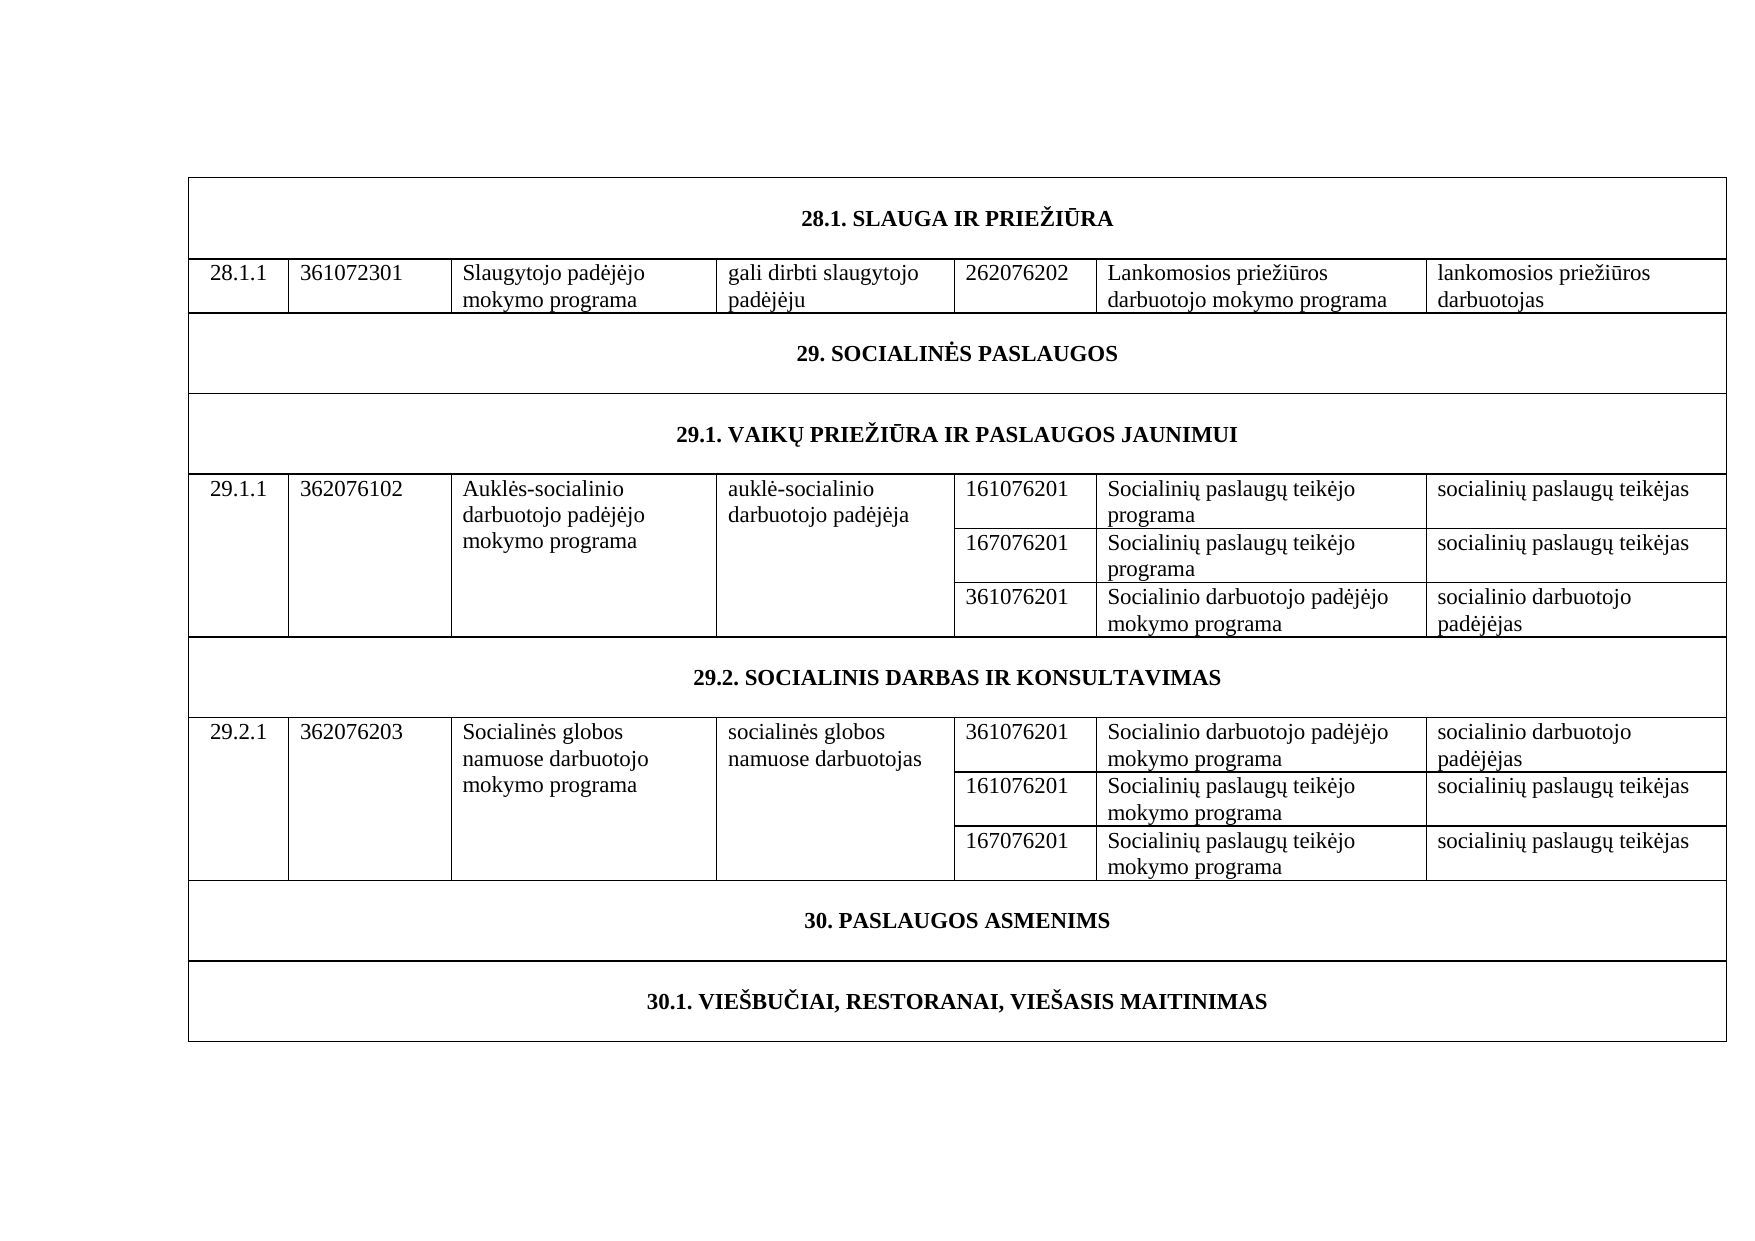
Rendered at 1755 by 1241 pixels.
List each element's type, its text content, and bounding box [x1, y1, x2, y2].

table_cell 161076201 [955, 773, 1096, 825]
table_cell auklė-socialinio darbuotojo padėjėja [717, 475, 954, 636]
table_cell gali dirbti slaugytojo padėjėju [717, 260, 954, 312]
table_cell socialinių paslaugų teikėjas [1427, 827, 1726, 879]
table_cell 167076201 [955, 827, 1096, 879]
table_cell Socialinių paslaugų teikėjo mokymo programa [1097, 773, 1426, 825]
table_cell 28.1. SLAUGA IR PRIEŽIŪRA [189, 178, 1726, 258]
table_cell Socialinio darbuotojo padėjėjo mokymo programa [1097, 583, 1426, 636]
table_cell 29.1. VAIKŲ PRIEŽIŪRA IR PASLAUGOS JAUNIMUI [189, 394, 1726, 473]
table_cell 29.2.1 [189, 718, 288, 879]
table_cell 362076203 [289, 718, 451, 879]
table_cell 30.1. VIEŠBUČIAI, RESTORANAI, VIEŠASIS MAITINIMAS [189, 962, 1726, 1041]
table_cell socialinio darbuotojo padėjėjas [1427, 583, 1726, 636]
table_cell socialinio darbuotojo padėjėjas [1427, 718, 1726, 771]
table_cell 29.2. SOCIALINIS DARBAS IR KONSULTAVIMAS [189, 638, 1726, 717]
table_cell socialinių paslaugų teikėjas [1427, 773, 1726, 825]
table_cell 362076102 [289, 475, 451, 636]
table_cell 161076201 [955, 475, 1096, 528]
table_cell socialinių paslaugų teikėjas [1427, 475, 1726, 528]
table_cell Auklės-socialinio darbuotojo padėjėjo mokymo programa [452, 475, 716, 636]
table_cell Socialinių paslaugų teikėjo programa [1097, 529, 1426, 582]
table_cell Socialinės globos namuose darbuotojo mokymo programa [452, 718, 716, 879]
table_cell Socialinio darbuotojo padėjėjo mokymo programa [1097, 718, 1426, 771]
table_cell 28.1.1 [189, 260, 288, 312]
table_cell Slaugytojo padėjėjo mokymo programa [452, 260, 716, 312]
table_cell Socialinių paslaugų teikėjo mokymo programa [1097, 827, 1426, 879]
table_cell socialinės globos namuose darbuotojas [717, 718, 954, 879]
table_cell Lankomosios priežiūros darbuotojo mokymo programa [1097, 260, 1426, 312]
table_cell 361076201 [955, 583, 1096, 636]
table_cell Socialinių paslaugų teikėjo programa [1097, 475, 1426, 528]
table_cell 167076201 [955, 529, 1096, 582]
table_cell 29.1.1 [189, 475, 288, 636]
table_cell socialinių paslaugų teikėjas [1427, 529, 1726, 582]
table_cell 29. SOCIALINĖS PASLAUGOS [189, 314, 1726, 393]
table_cell 361076201 [955, 718, 1096, 771]
table_cell 262076202 [955, 260, 1096, 312]
table_cell lankomosios priežiūros darbuotojas [1427, 260, 1726, 312]
table_cell 30. PASLAUGOS ASMENIMS [189, 881, 1726, 960]
table_cell 361072301 [289, 260, 451, 312]
